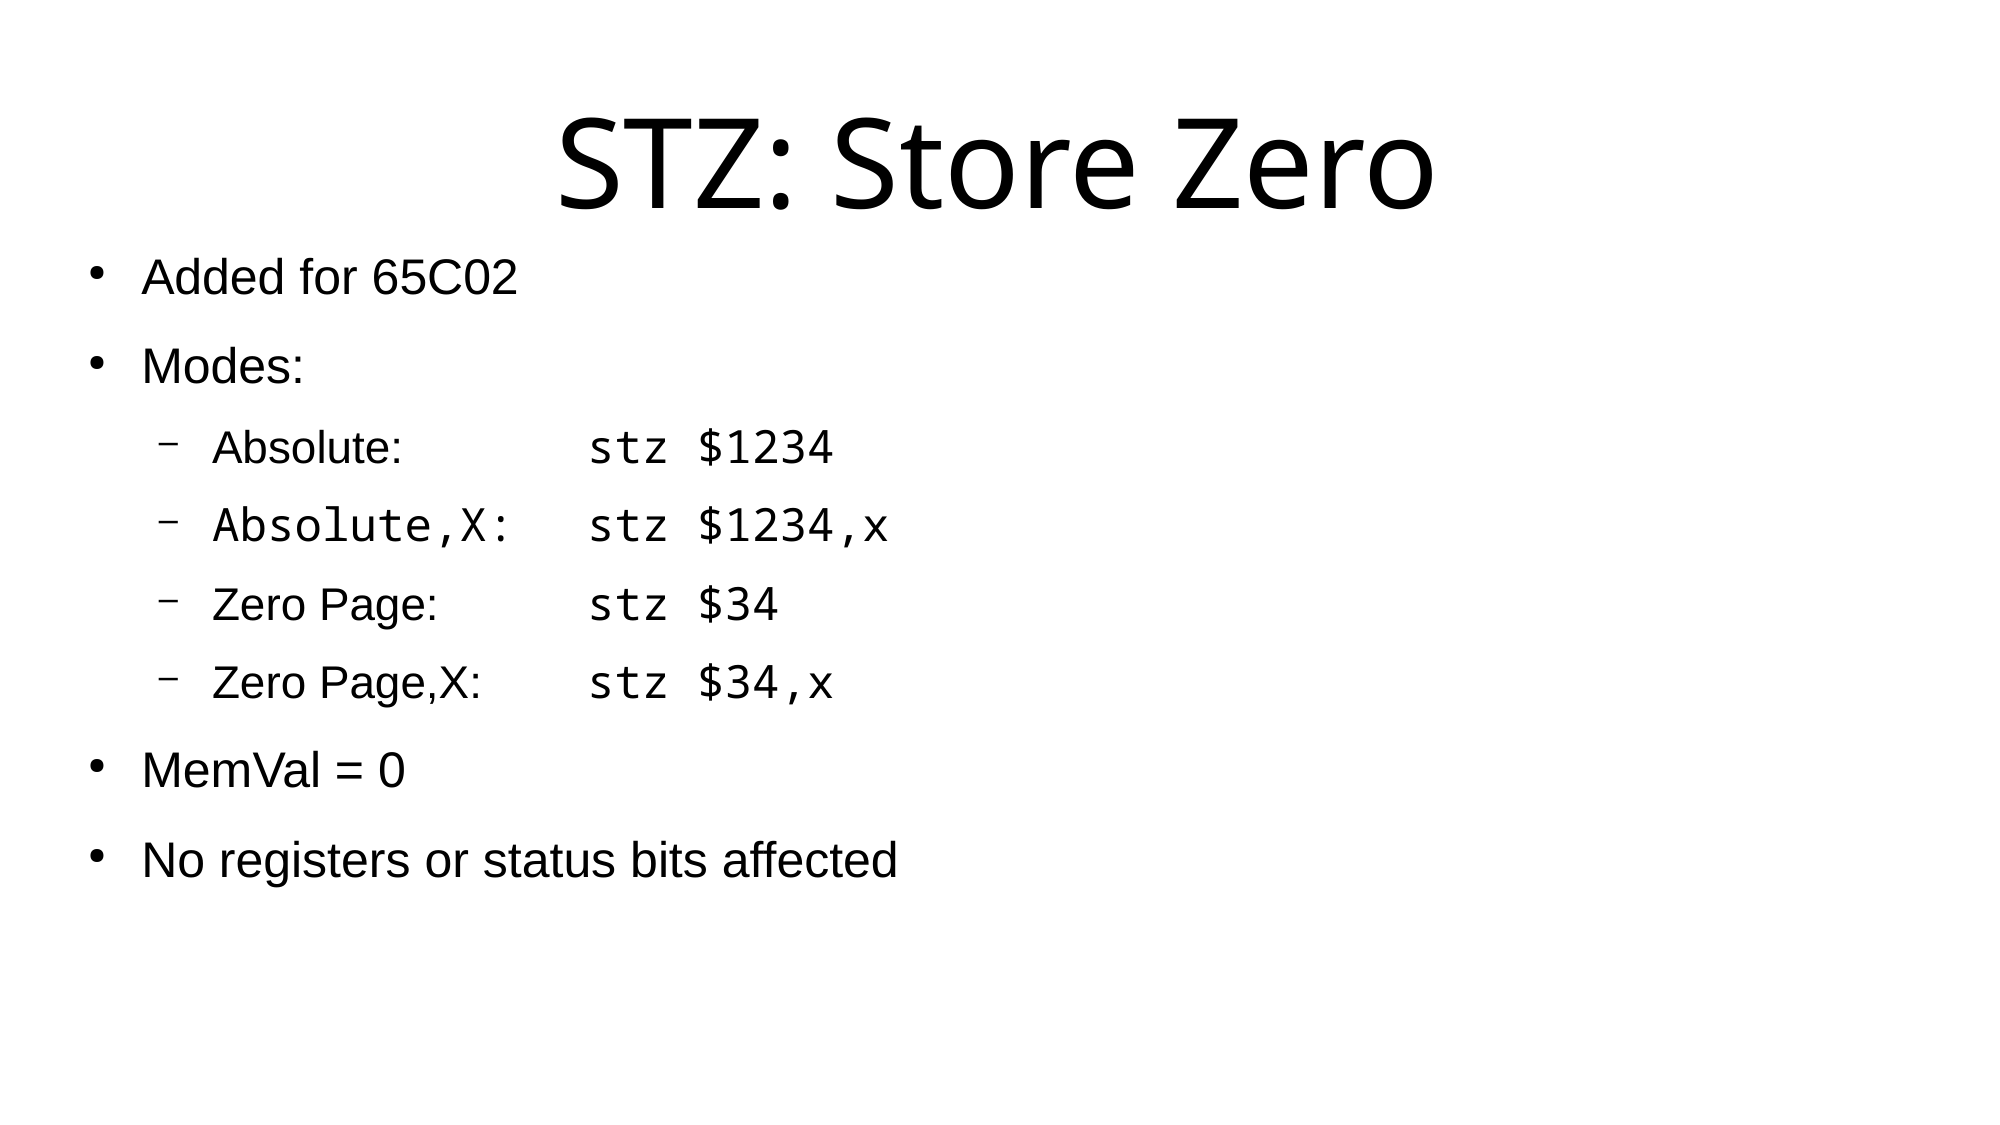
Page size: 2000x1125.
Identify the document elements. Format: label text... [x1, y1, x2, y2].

list Added for 65C02 Modes: Absolute: stz $1234 Absolute,X: stz $1234,x Zero Page: stz $34 Zero Page,X: stz $34,x MemVal = 0 No registers or status bits affected [55, 278, 1195, 1108]
title STZ: Store Zero [30, 59, 1966, 278]
